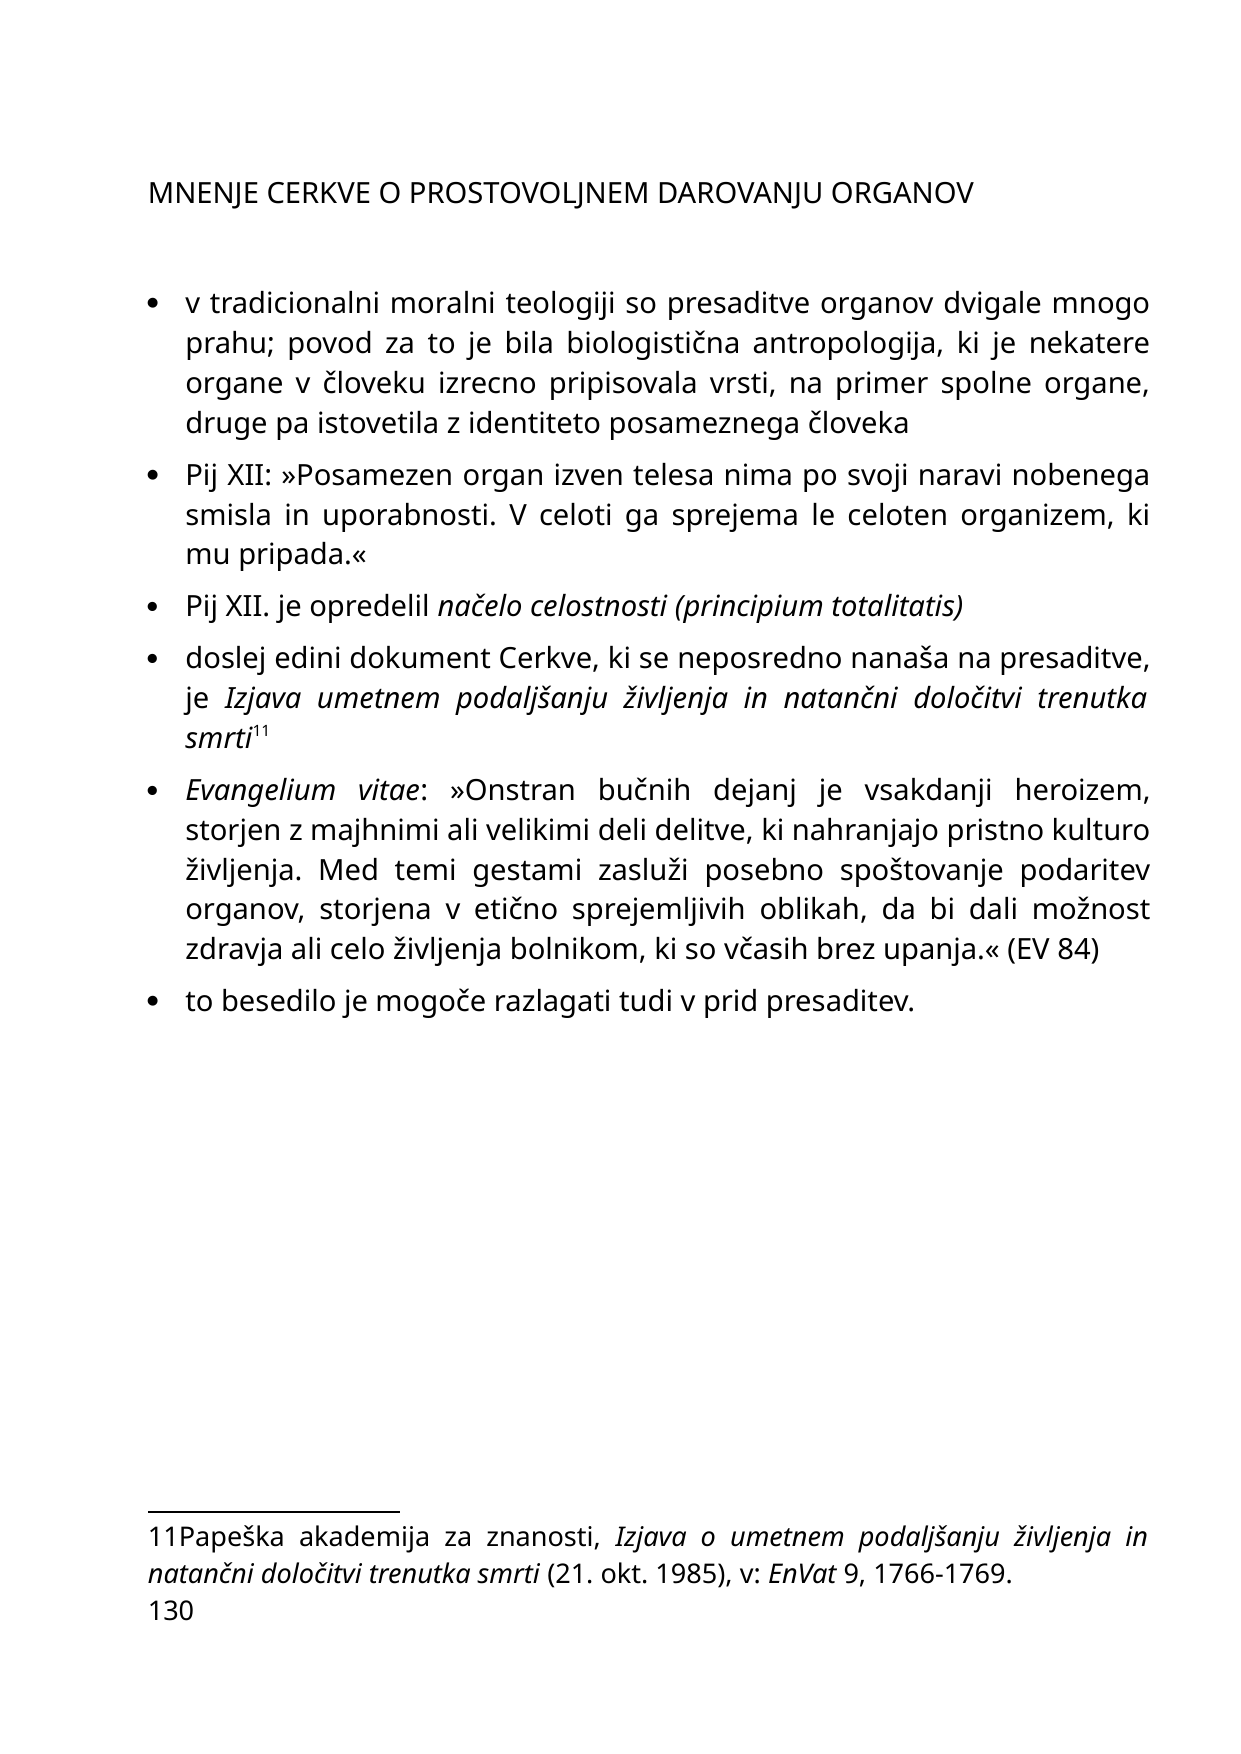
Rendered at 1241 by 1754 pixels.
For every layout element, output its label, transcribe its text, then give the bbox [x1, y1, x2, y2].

list Papeška akademija za znanosti, Izjava o umetnem podaljšanju življenja in natančni določitvi trenutka smrti (21. okt. 1985), v: EnVat 9, 1766-1769. [148, 1518, 1152, 1592]
list doslej edini dokument Cerkve, ki se neposredno nanaša na presaditve, je Izjava umetnem podaljšanju življenja in natančni določitvi trenutka smrti [148, 638, 1152, 757]
list Pij XII: »Posamezen organ izven telesa nima po svoji naravi nobenega smisla in uporabnosti. V celoti ga sprejema le celoten organizem, ki mu pripada.« [148, 454, 1152, 573]
list v tradicionalni moralni teologiji so presaditve organov dvigale mnogo prahu; povod za to je bila biologistična antropologija, ki je nekatere organe v človeku izrecno pripisovala vrsti, na primer spolne organe, druge pa istovetila z identiteto posameznega človeka [148, 283, 1152, 442]
subtitle mnenje Cerkve o prostovoljnem darovanju organov [148, 173, 1152, 212]
list to besedilo je mogoče razlagati tudi v prid presaditev. [148, 980, 1152, 1020]
list Evangelium vitae: »Onstran bučnih dejanj je vsakdanji heroizem, storjen z majhnimi ali velikimi deli delitve, ki nahranjajo pristno kulturo življenja. Med temi gestami zasluži posebno spoštovanje podaritev organov, storjena v etično sprejemljivih oblikah, da bi dali možnost zdravja ali celo življenja bolnikom, ki so včasih brez upanja.« (EV 84) [148, 769, 1152, 968]
list Pij XII. je opredelil načelo celostnosti (principium totalitatis) [148, 586, 1152, 625]
